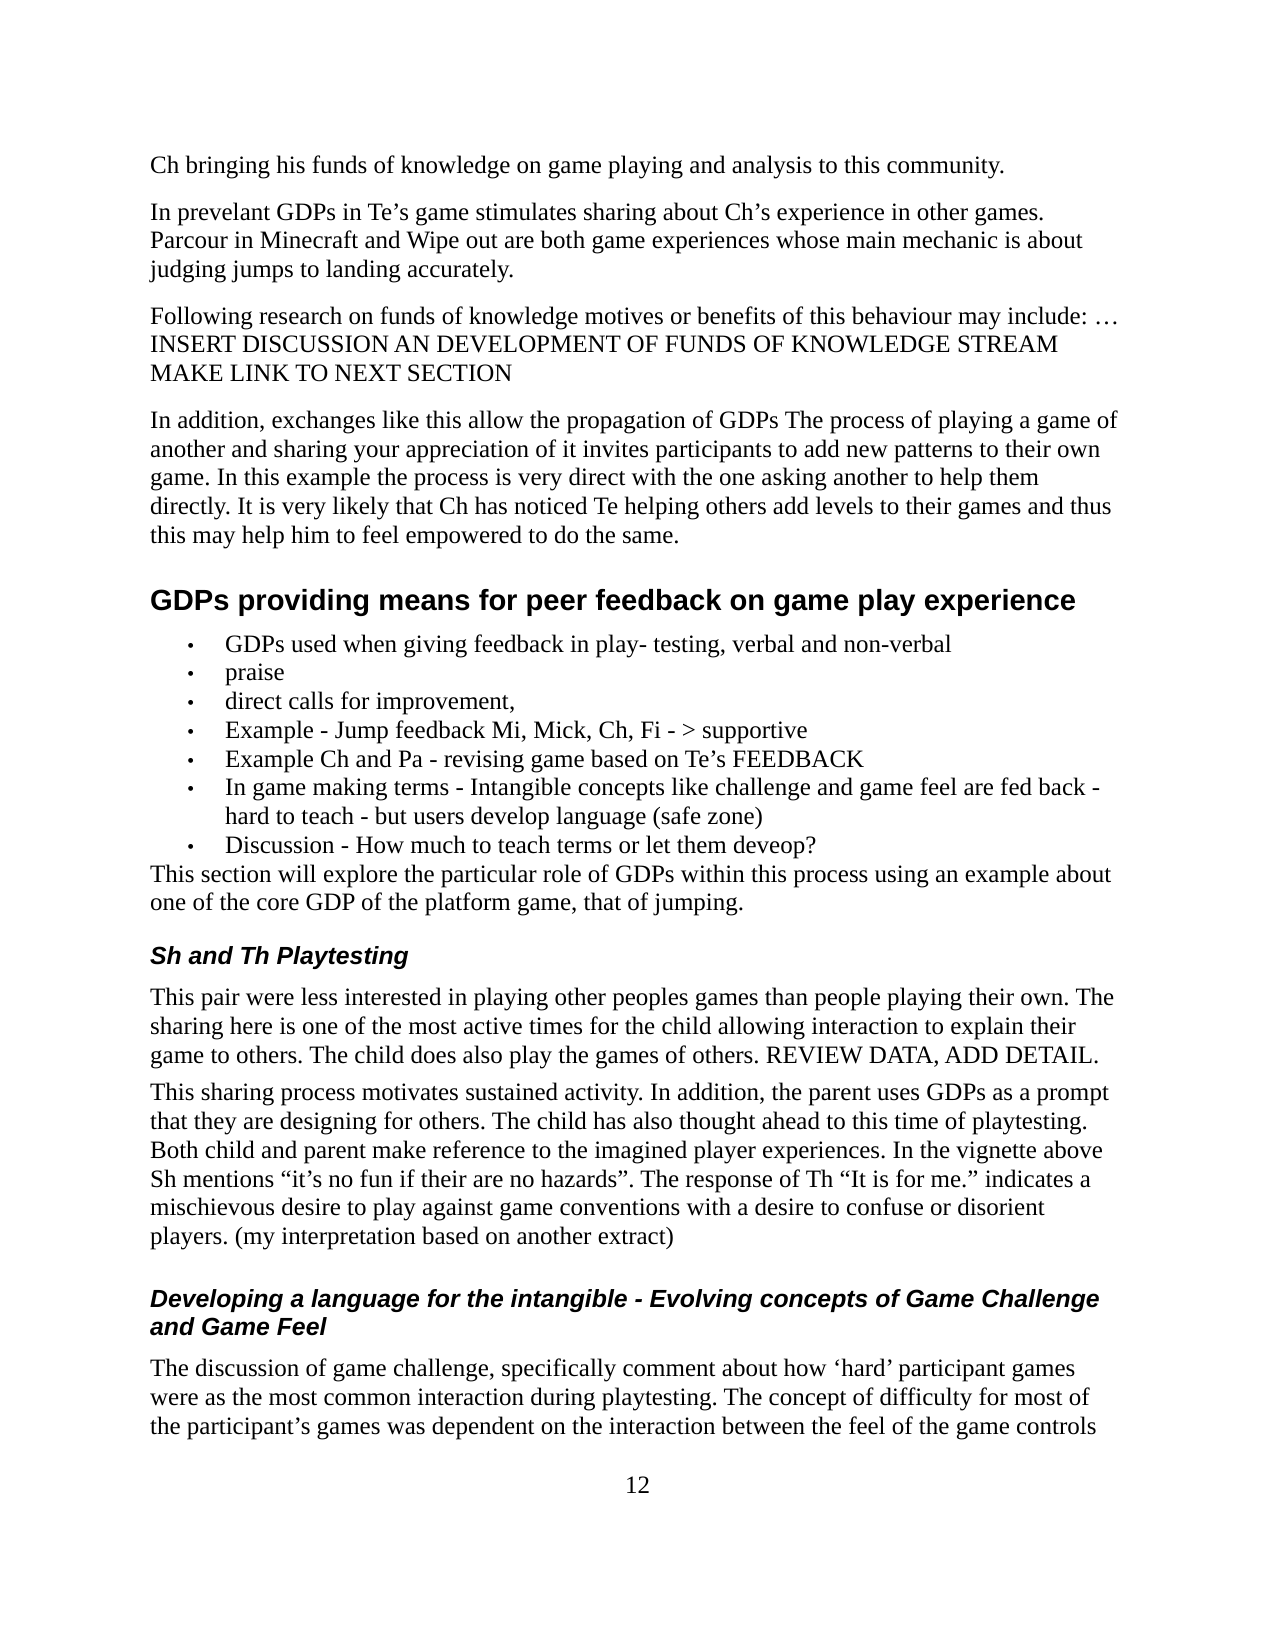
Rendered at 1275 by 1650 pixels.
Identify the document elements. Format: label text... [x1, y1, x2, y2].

text The discussion of game challenge, specifically comment about how ‘hard’ participant games were as the most common interaction during playtesting. The concept of difficulty for most of the participant’s games was dependent on the interaction between the feel of the game controls [150, 1353, 1125, 1440]
text This pair were less interested in playing other peoples games than people playing their own. The sharing here is one of the most active times for the child allowing interaction to explain their game to others. The child does also play the games of others. REVIEW DATA, ADD DETAIL. [150, 982, 1125, 1068]
list Discussion - How much to teach terms or let them deveop? [187, 830, 1125, 859]
list praise [187, 657, 1125, 686]
list direct calls for improvement, [187, 686, 1125, 715]
text This sharing process motivates sustained activity. In addition, the parent uses GDPs as a prompt that they are designing for others. The child has also thought ahead to this time of playtesting. Both child and parent make reference to the imagined player experiences. In the vignette above Sh mentions “it’s no fun if their are no hazards”. The response of Th “It is for me.” indicates a mischievous desire to play against game conventions with a desire to confuse or disorient players. (my interpretation based on another extract) [150, 1077, 1125, 1250]
list In game making terms - Intangible concepts like challenge and game feel are fed back - hard to teach - but users develop language (safe zone) [187, 772, 1125, 830]
text In addition, exchanges like this allow the propagation of GDPs The process of playing a game of another and sharing your appreciation of it invites participants to add new patterns to their own game. In this example the process is very direct with the one asking another to help them directly. It is very likely that Ch has noticed Te helping others add levels to their games and thus this may help him to feel empowered to do the same. [150, 405, 1125, 549]
text Following research on funds of knowledge motives or benefits of this behaviour may include: … INSERT DISCUSSION AN DEVELOPMENT OF FUNDS OF KNOWLEDGE STREAM MAKE LINK TO NEXT SECTION [150, 301, 1125, 387]
subtitle GDPs providing means for peer feedback on game play experience [150, 583, 1125, 616]
subtitle Sh and Th Playtesting [150, 941, 1125, 970]
text This section will explore the particular role of GDPs within this process using an example about one of the core GDP of the platform game, that of jumping. [150, 859, 1125, 916]
list Example - Jump feedback Mi, Mick, Ch, Fi - > supportive [187, 715, 1125, 744]
text Ch bringing his funds of knowledge on game playing and analysis to this community. [150, 150, 1125, 179]
text In prevelant GDPs in Te’s game stimulates sharing about Ch’s experience in other games. Parcour in Minecraft and Wipe out are both game experiences whose main mechanic is about judging jumps to landing accurately. [150, 197, 1125, 283]
subtitle Developing a language for the intangible - Evolving concepts of Game Challenge and Game Feel [150, 1284, 1125, 1341]
list Example Ch and Pa - revising game based on Te’s FEEDBACK [187, 744, 1125, 772]
list GDPs used when giving feedback in play- testing, verbal and non-verbal [187, 629, 1125, 657]
